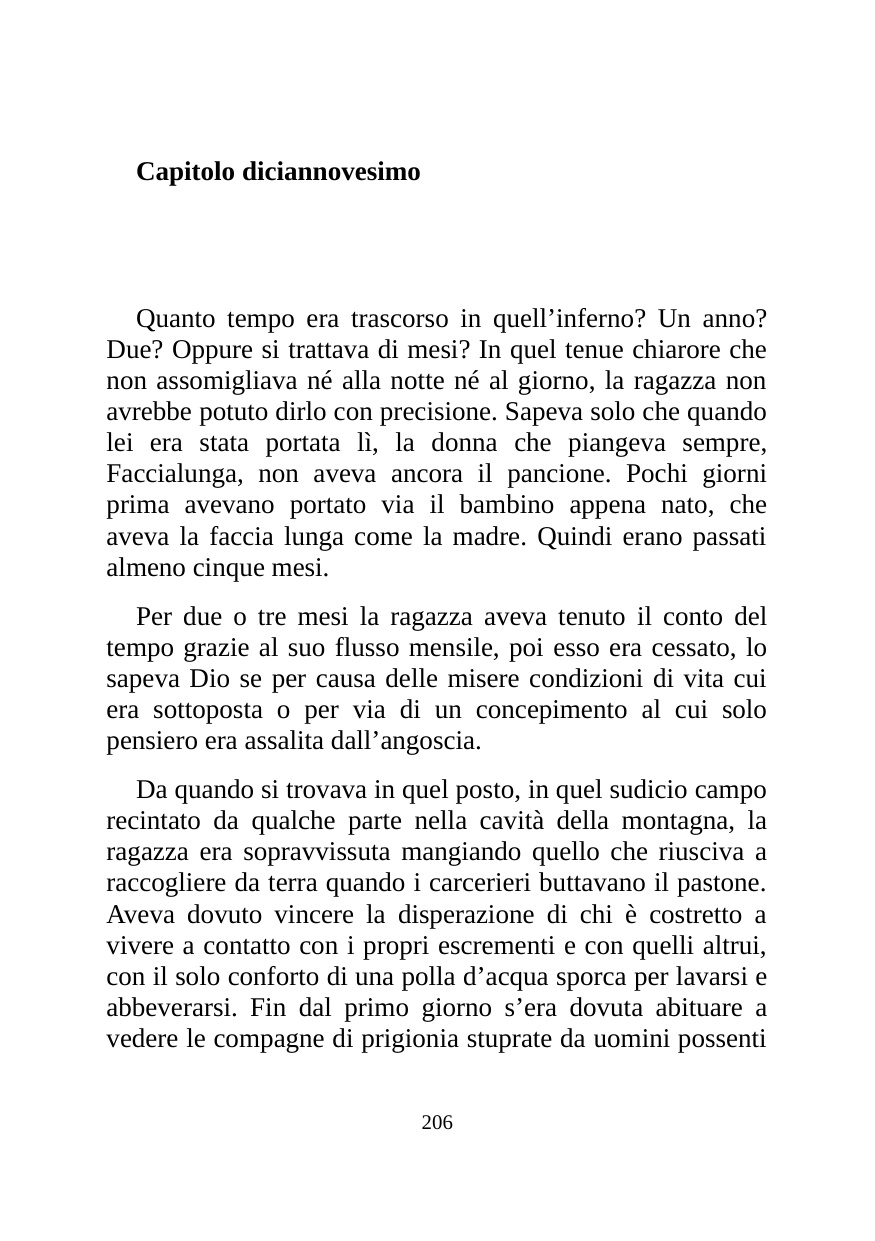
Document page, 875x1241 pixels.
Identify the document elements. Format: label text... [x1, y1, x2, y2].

text Capitolo diciannovesimo [106, 155, 768, 186]
text Da quando si trovava in quel posto, in quel sudicio campo recintato da qualche parte nella cavità della montagna, la ragazza era sopravvissuta mangiando quello che riusciva a raccogliere da terra quando i carcerieri buttavano il pastone. Aveva dovuto vincere la disperazione di chi è costretto a vivere a contatto con i propri escrementi e con quelli altrui, con il solo conforto di una polla d’acqua sporca per lavarsi e abbeverarsi. Fin dal primo giorno s’era dovuta abituare a vedere le compagne di prigionia stuprate da uomini possenti [106, 773, 768, 1053]
text Quanto tempo era trascorso in quell’inferno? Un anno? Due? Oppure si trattava di mesi? In quel tenue chiarore che non assomigliava né alla notte né al giorno, la ragazza non avrebbe potuto dirlo con precisione. Sapeva solo che quando lei era stata portata lì, la donna che piangeva sempre, Faccialunga, non aveva ancora il pancione. Pochi giorni prima avevano portato via il bambino appena nato, che aveva la faccia lunga come la madre. Quindi erano passati almeno cinque mesi. [106, 302, 768, 582]
text Per due o tre mesi la ragazza aveva tenuto il conto del tempo grazie al suo flusso mensile, poi esso era cessato, lo sapeva Dio se per causa delle misere condizioni di vita cui era sottoposta o per via di un concepimento al cui solo pensiero era assalita dall’angoscia. [106, 600, 768, 755]
